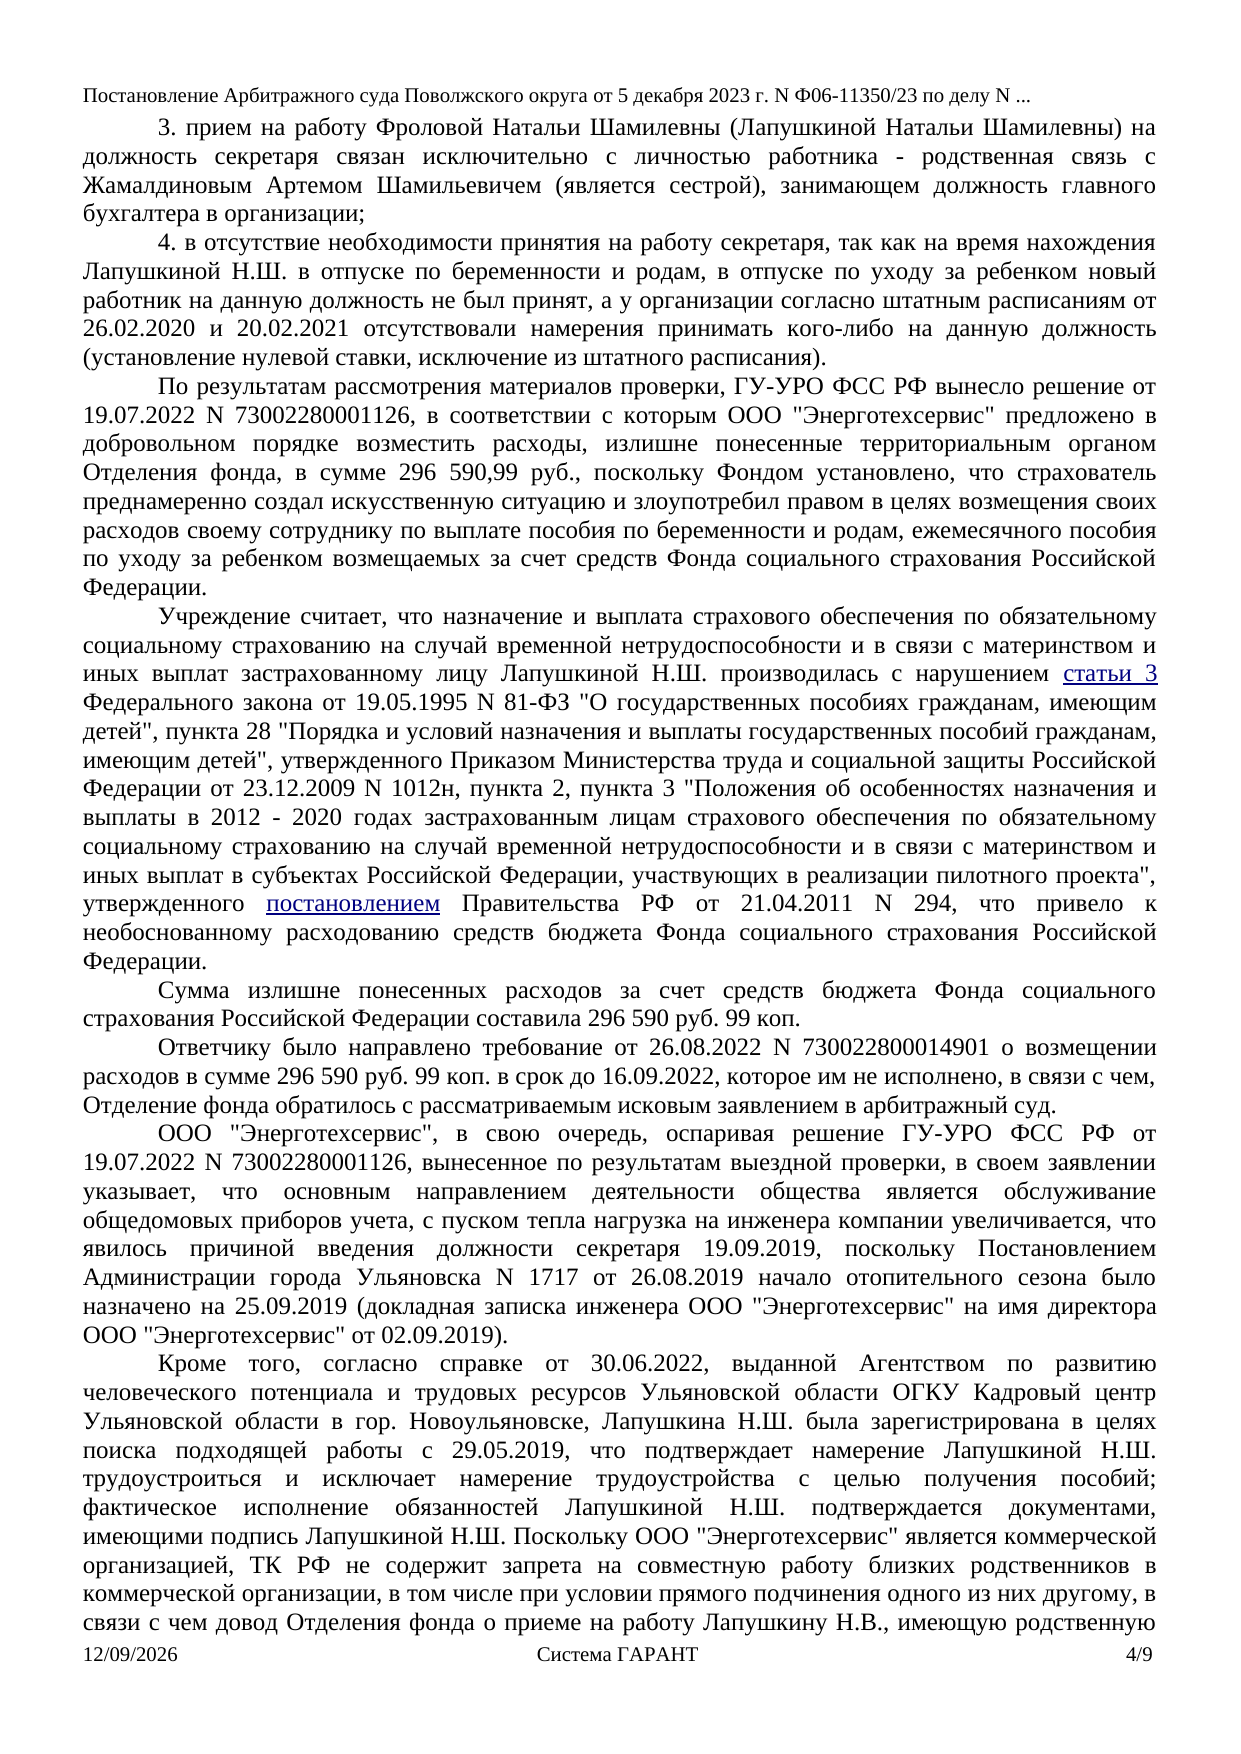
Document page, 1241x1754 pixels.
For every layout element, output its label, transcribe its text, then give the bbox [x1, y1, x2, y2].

text Сумма излишне понесенных расходов за счет средств бюджета Фонда социального страхования Российской Федерации составила 296 590 руб. 99 коп. [83, 975, 1157, 1032]
text Учреждение считает, что назначение и выплата страхового обеспечения по обязательному социальному страхованию на случай временной нетрудоспособности и в связи с материнством и иных выплат застрахованному лицу Лапушкиной Н.Ш. производилась с нарушением статьи 3 Федерального закона от 19.05.1995 N 81-ФЗ "О государственных пособиях гражданам, имеющим детей", пункта 28 "Порядка и условий назначения и выплаты государственных пособий гражданам, имеющим детей", утвержденного Приказом Министерства труда и социальной защиты Российской Федерации от 23.12.2009 N 1012н, пункта 2, пункта 3 "Положения об особенностях назначения и выплаты в 2012 - 2020 годах застрахованным лицам страхового обеспечения по обязательному социальному страхованию на случай временной нетрудоспособности и в связи с материнством и иных выплат в субъектах Российской Федерации, участвующих в реализации пилотного проекта", утвержденного постановлением Правительства РФ от 21.04.2011 N 294, что привело к необоснованному расходованию средств бюджета Фонда социального страхования Российской Федерации. [83, 601, 1157, 975]
text Кроме того, согласно справке от 30.06.2022, выданной Агентством по развитию человеческого потенциала и трудовых ресурсов Ульяновской области ОГКУ Кадровый центр Ульяновской области в гор. Новоульяновске, Лапушкина Н.Ш. была зарегистрирована в целях поиска подходящей работы с 29.05.2019, что подтверждает намерение Лапушкиной Н.Ш. трудоустроиться и исключает намерение трудоустройства с целью получения пособий; фактическое исполнение обязанностей Лапушкиной Н.Ш. подтверждается документами, имеющими подпись Лапушкиной Н.Ш. Поскольку ООО "Энерготехсервис" является коммерческой организацией, ТК РФ не содержит запрета на совместную работу близких родственников в коммерческой организации, в том числе при условии прямого подчинения одного из них другому, в связи с чем довод Отделения фонда о приеме на работу Лапушкину Н.В., имеющую родственную [83, 1348, 1157, 1636]
text ООО "Энерготехсервис", в свою очередь, оспаривая решение ГУ-УРО ФСС РФ от 19.07.2022 N 73002280001126, вынесенное по результатам выездной проверки, в своем заявлении указывает, что основным направлением деятельности общества является обслуживание общедомовых приборов учета, с пуском тепла нагрузка на инженера компании увеличивается, что явилось причиной введения должности секретаря 19.09.2019, поскольку Постановлением Администрации города Ульяновска N 1717 от 26.08.2019 начало отопительного сезона было назначено на 25.09.2019 (докладная записка инженера ООО "Энерготехсервис" на имя директора ООО "Энерготехсервис" от 02.09.2019). [83, 1118, 1157, 1348]
text Ответчику было направлено требование от 26.08.2022 N 730022800014901 о возмещении расходов в сумме 296 590 руб. 99 коп. в срок до 16.09.2022, которое им не исполнено, в связи с чем, Отделение фонда обратилось с рассматриваемым исковым заявлением в арбитражный суд. [83, 1032, 1157, 1118]
text 4. в отсутствие необходимости принятия на работу секретаря, так как на время нахождения Лапушкиной Н.Ш. в отпуске по беременности и родам, в отпуске по уходу за ребенком новый работник на данную должность не был принят, а у организации согласно штатным расписаниям от 26.02.2020 и 20.02.2021 отсутствовали намерения принимать кого-либо на данную должность (установление нулевой ставки, исключение из штатного расписания). [83, 227, 1157, 371]
text 3. прием на работу Фроловой Натальи Шамилевны (Лапушкиной Натальи Шамилевны) на должность секретаря связан исключительно с личностью работника - родственная связь с Жамалдиновым Артемом Шамильевичем (является сестрой), занимающем должность главного бухгалтера в организации; [83, 112, 1157, 227]
text По результатам рассмотрения материалов проверки, ГУ-УРО ФСС РФ вынесло решение от 19.07.2022 N 73002280001126, в соответствии с которым ООО "Энерготехсервис" предложено в добровольном порядке возместить расходы, излишне понесенные территориальным органом Отделения фонда, в сумме 296 590,99 руб., поскольку Фондом установлено, что страхователь преднамеренно создал искусственную ситуацию и злоупотребил правом в целях возмещения своих расходов своему сотруднику по выплате пособия по беременности и родам, ежемесячного пособия по уходу за ребенком возмещаемых за счет средств Фонда социального страхования Российской Федерации. [83, 371, 1157, 601]
